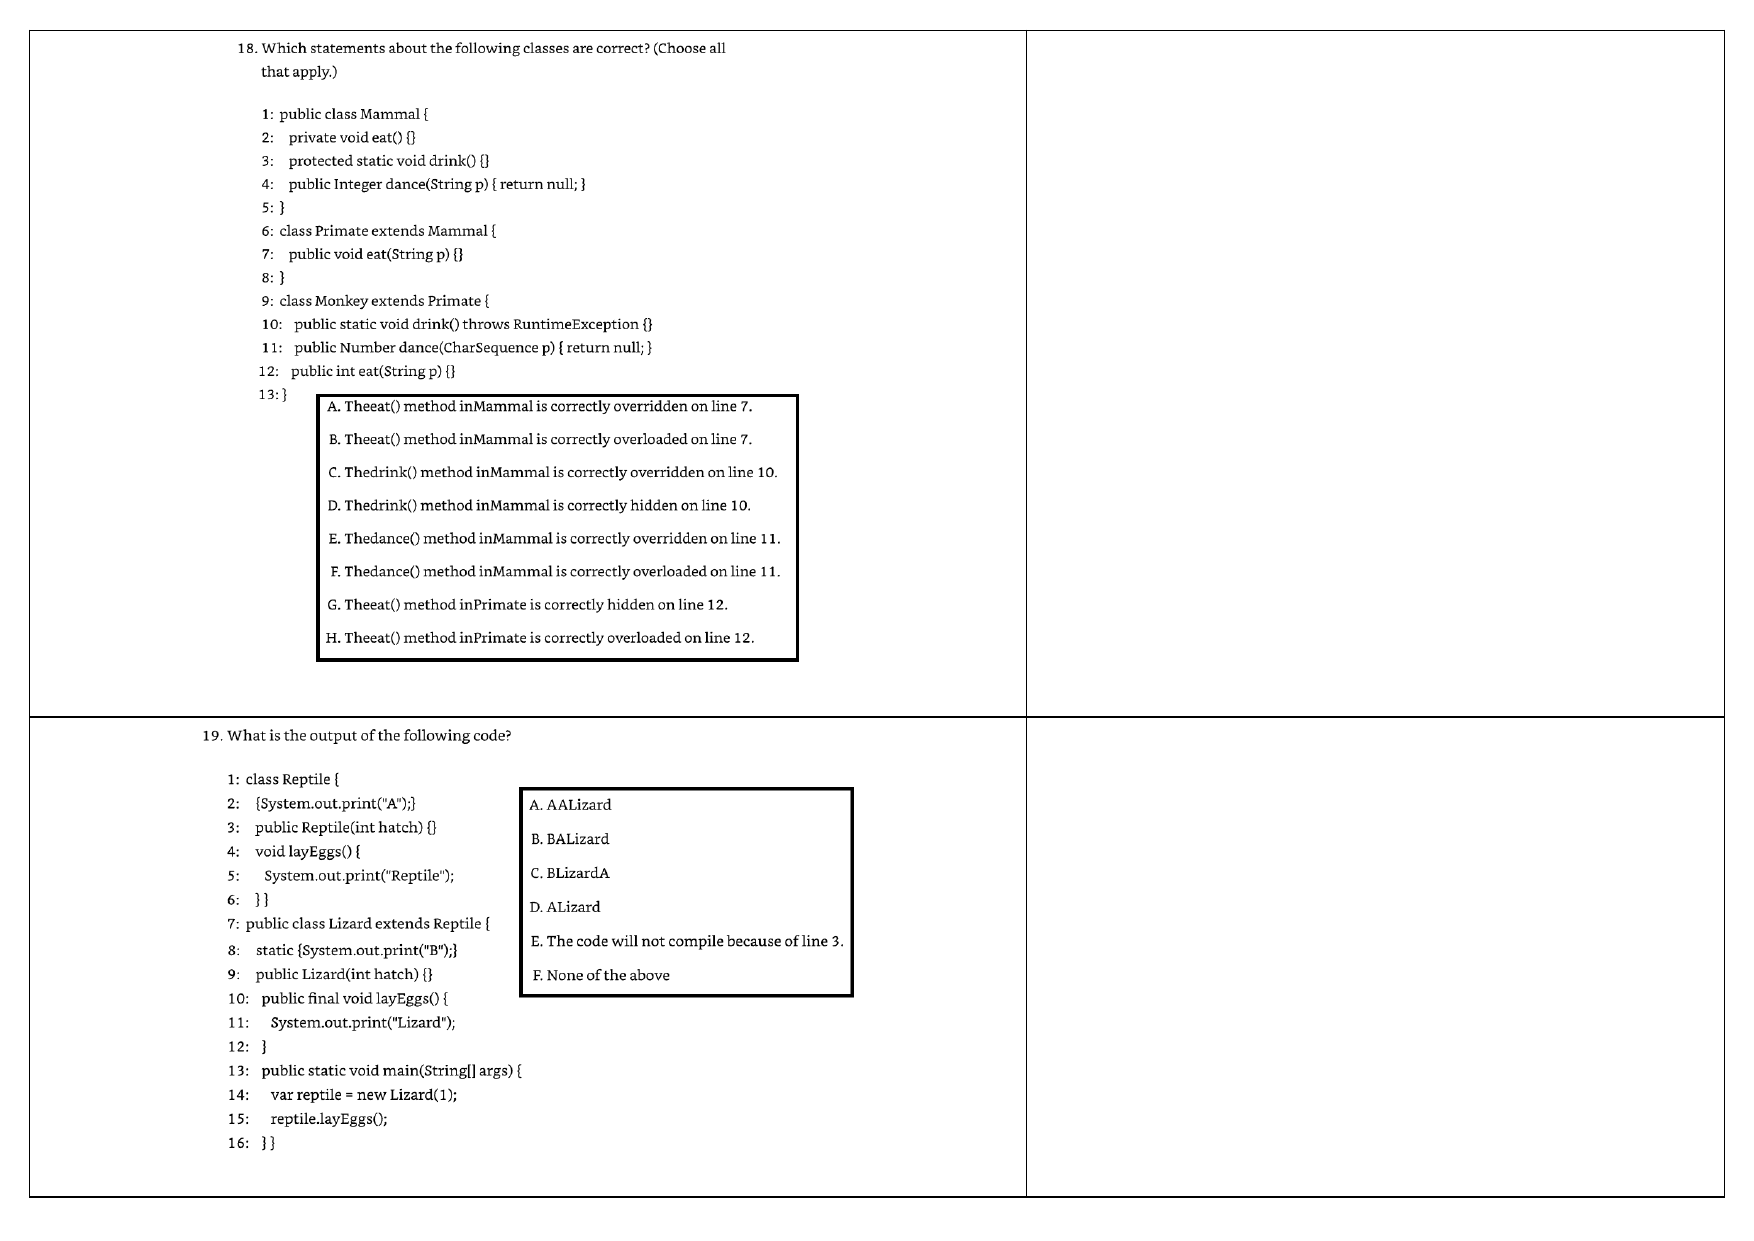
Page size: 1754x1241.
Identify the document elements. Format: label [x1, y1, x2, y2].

table_cell [1027, 31, 1724, 716]
table_cell [30, 718, 1026, 1196]
table_cell [1027, 718, 1724, 1196]
picture [195, 723, 861, 1162]
table_cell [30, 31, 1026, 716]
picture [233, 36, 823, 682]
